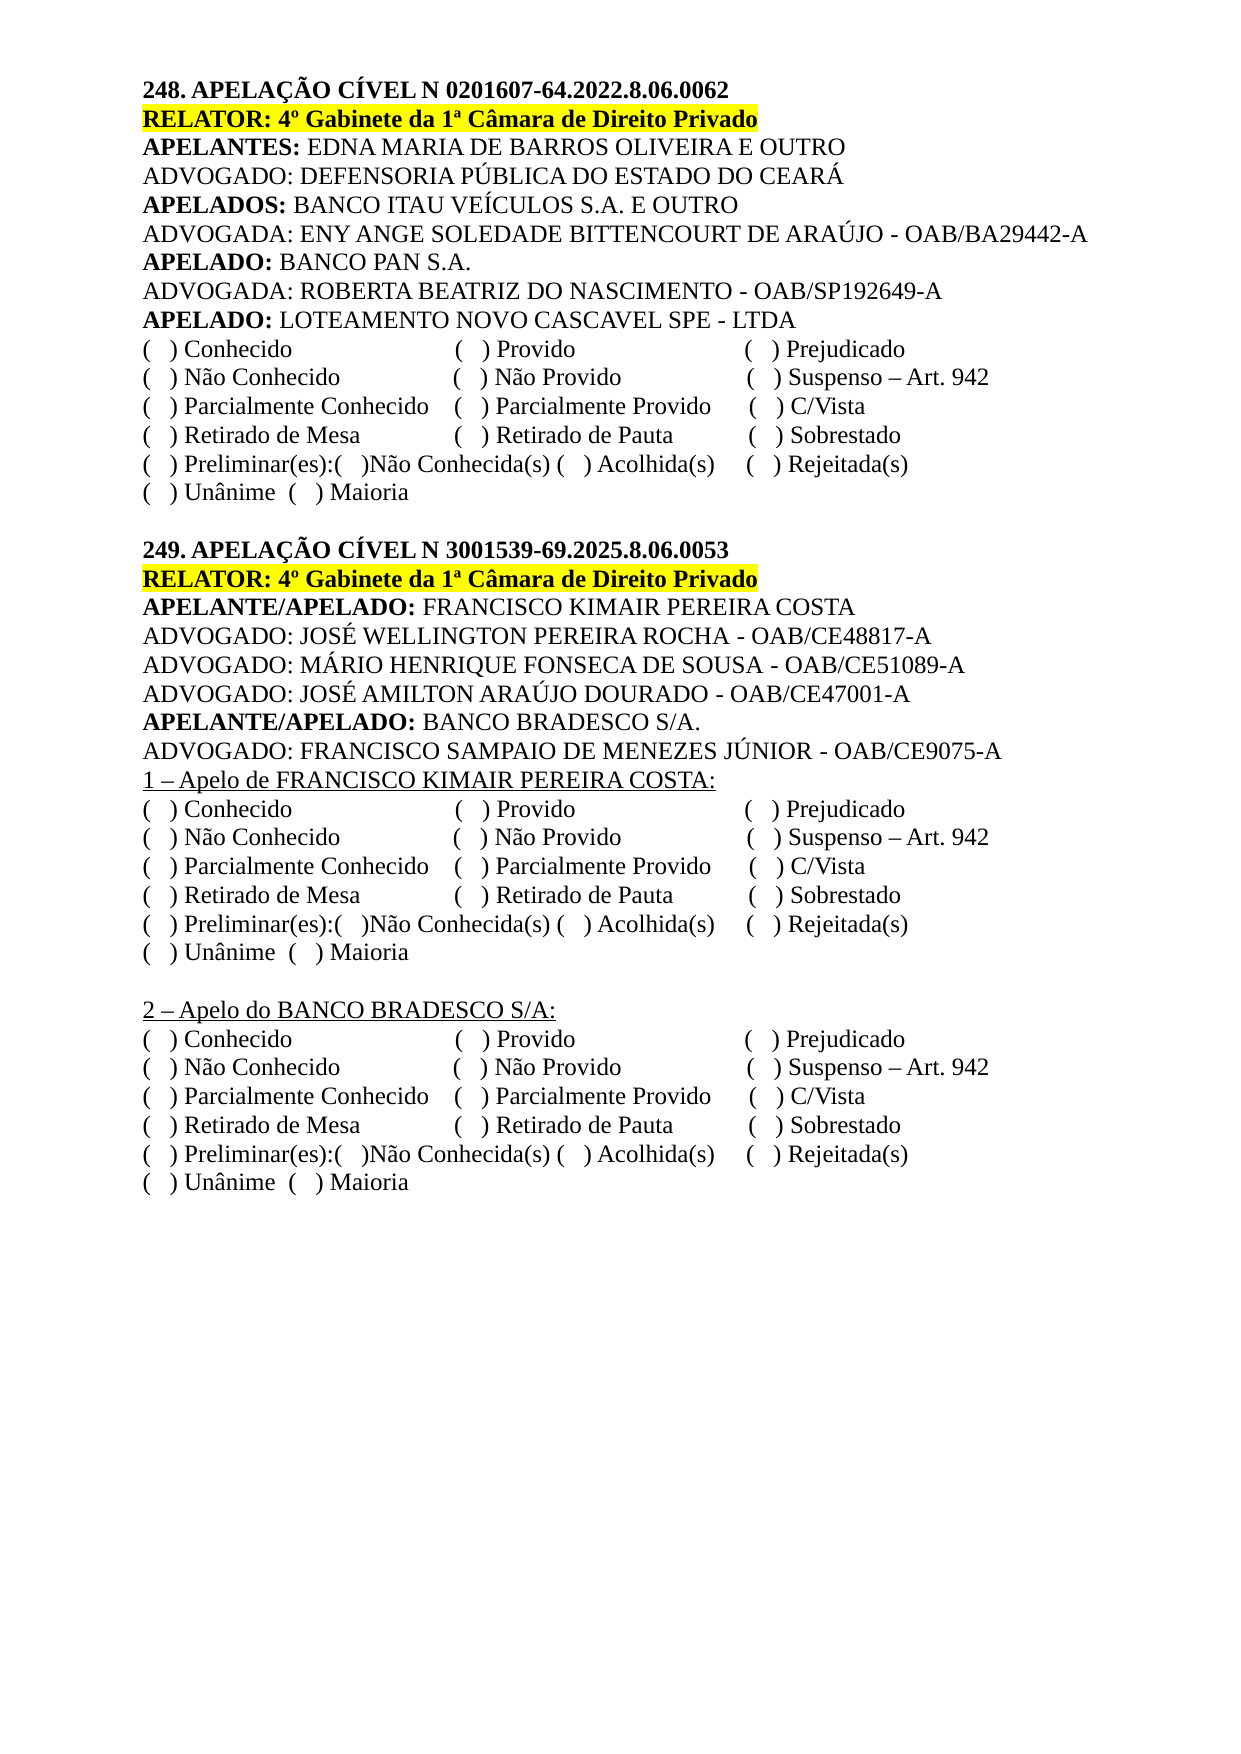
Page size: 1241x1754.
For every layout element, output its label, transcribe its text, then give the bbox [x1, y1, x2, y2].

text ( ) Conhecido ( ) Provido ( ) Prejudicado [142, 1024, 1141, 1052]
text ( ) Preliminar(es):( )Não Conhecida(s) ( ) Acolhida(s) ( ) Rejeitada(s) [142, 909, 1158, 937]
text ( ) Parcialmente Conhecido ( ) Parcialmente Provido ( ) C/Vista [142, 391, 1158, 420]
text ( ) Preliminar(es):( )Não Conhecida(s) ( ) Acolhida(s) ( ) Rejeitada(s) [142, 449, 1158, 477]
text ( ) Parcialmente Conhecido ( ) Parcialmente Provido ( ) C/Vista [142, 851, 1158, 880]
text 249. APELAÇÃO CÍVEL N 3001539-69.2025.8.06.0053 RELATOR: 4º Gabinete da 1ª Câmara de Direito Privado APELANTE/APELADO: FRANCISCO KIMAIR PEREIRA COSTA ADVOGADO: JOSÉ WELLINGTON PEREIRA ROCHA - OAB/CE48817-A ADVOGADO: MÁRIO HENRIQUE FONSECA DE SOUSA - OAB/CE51089-A ADVOGADO: JOSÉ AMILTON ARAÚJO DOURADO - OAB/CE47001-A APELANTE/APELADO: BANCO BRADESCO S/A. ADVOGADO: FRANCISCO SAMPAIO DE MENEZES JÚNIOR - OAB/CE9075-A 1 – Apelo de FRANCISCO KIMAIR PEREIRA COSTA: ( ) Conhecido ( ) Provido ( ) Prejudicado [142, 506, 1141, 822]
text ( ) Não Conhecido ( ) Não Provido ( ) Suspenso – Art. 942 [142, 822, 1158, 851]
text ( ) Parcialmente Conhecido ( ) Parcialmente Provido ( ) C/Vista [142, 1081, 1158, 1110]
text ( ) Não Conhecido ( ) Não Provido ( ) Suspenso – Art. 942 [142, 1052, 1158, 1081]
text ( ) Unânime ( ) Maioria [142, 1167, 1158, 1196]
text ( ) Retirado de Mesa ( ) Retirado de Pauta ( ) Sobrestado [142, 420, 1158, 449]
text ( ) Unânime ( ) Maioria [142, 477, 1141, 506]
text ( ) Retirado de Mesa ( ) Retirado de Pauta ( ) Sobrestado [142, 880, 1158, 909]
text ( ) Não Conhecido ( ) Não Provido ( ) Suspenso – Art. 942 [142, 362, 1158, 391]
text 248. APELAÇÃO CÍVEL N 0201607-64.2022.8.06.0062 RELATOR: 4º Gabinete da 1ª Câmara de Direito Privado APELANTES: EDNA MARIA DE BARROS OLIVEIRA E OUTRO ADVOGADO: DEFENSORIA PÚBLICA DO ESTADO DO CEARÁ APELADOS: BANCO ITAU VEÍCULOS S.A. E OUTRO ADVOGADA: ENY ANGE SOLEDADE BITTENCOURT DE ARAÚJO - OAB/BA29442-A APELADO: BANCO PAN S.A. ADVOGADA: ROBERTA BEATRIZ DO NASCIMENTO - OAB/SP192649-A APELADO: LOTEAMENTO NOVO CASCAVEL SPE - LTDA ( ) Conhecido ( ) Provido ( ) Prejudicado [142, 75, 1141, 362]
text ( ) Unânime ( ) Maioria [142, 937, 1141, 966]
text 2 – Apelo do BANCO BRADESCO S/A: [142, 995, 1141, 1024]
text ( ) Preliminar(es):( )Não Conhecida(s) ( ) Acolhida(s) ( ) Rejeitada(s) [142, 1139, 1158, 1167]
text ( ) Retirado de Mesa ( ) Retirado de Pauta ( ) Sobrestado [142, 1110, 1158, 1139]
